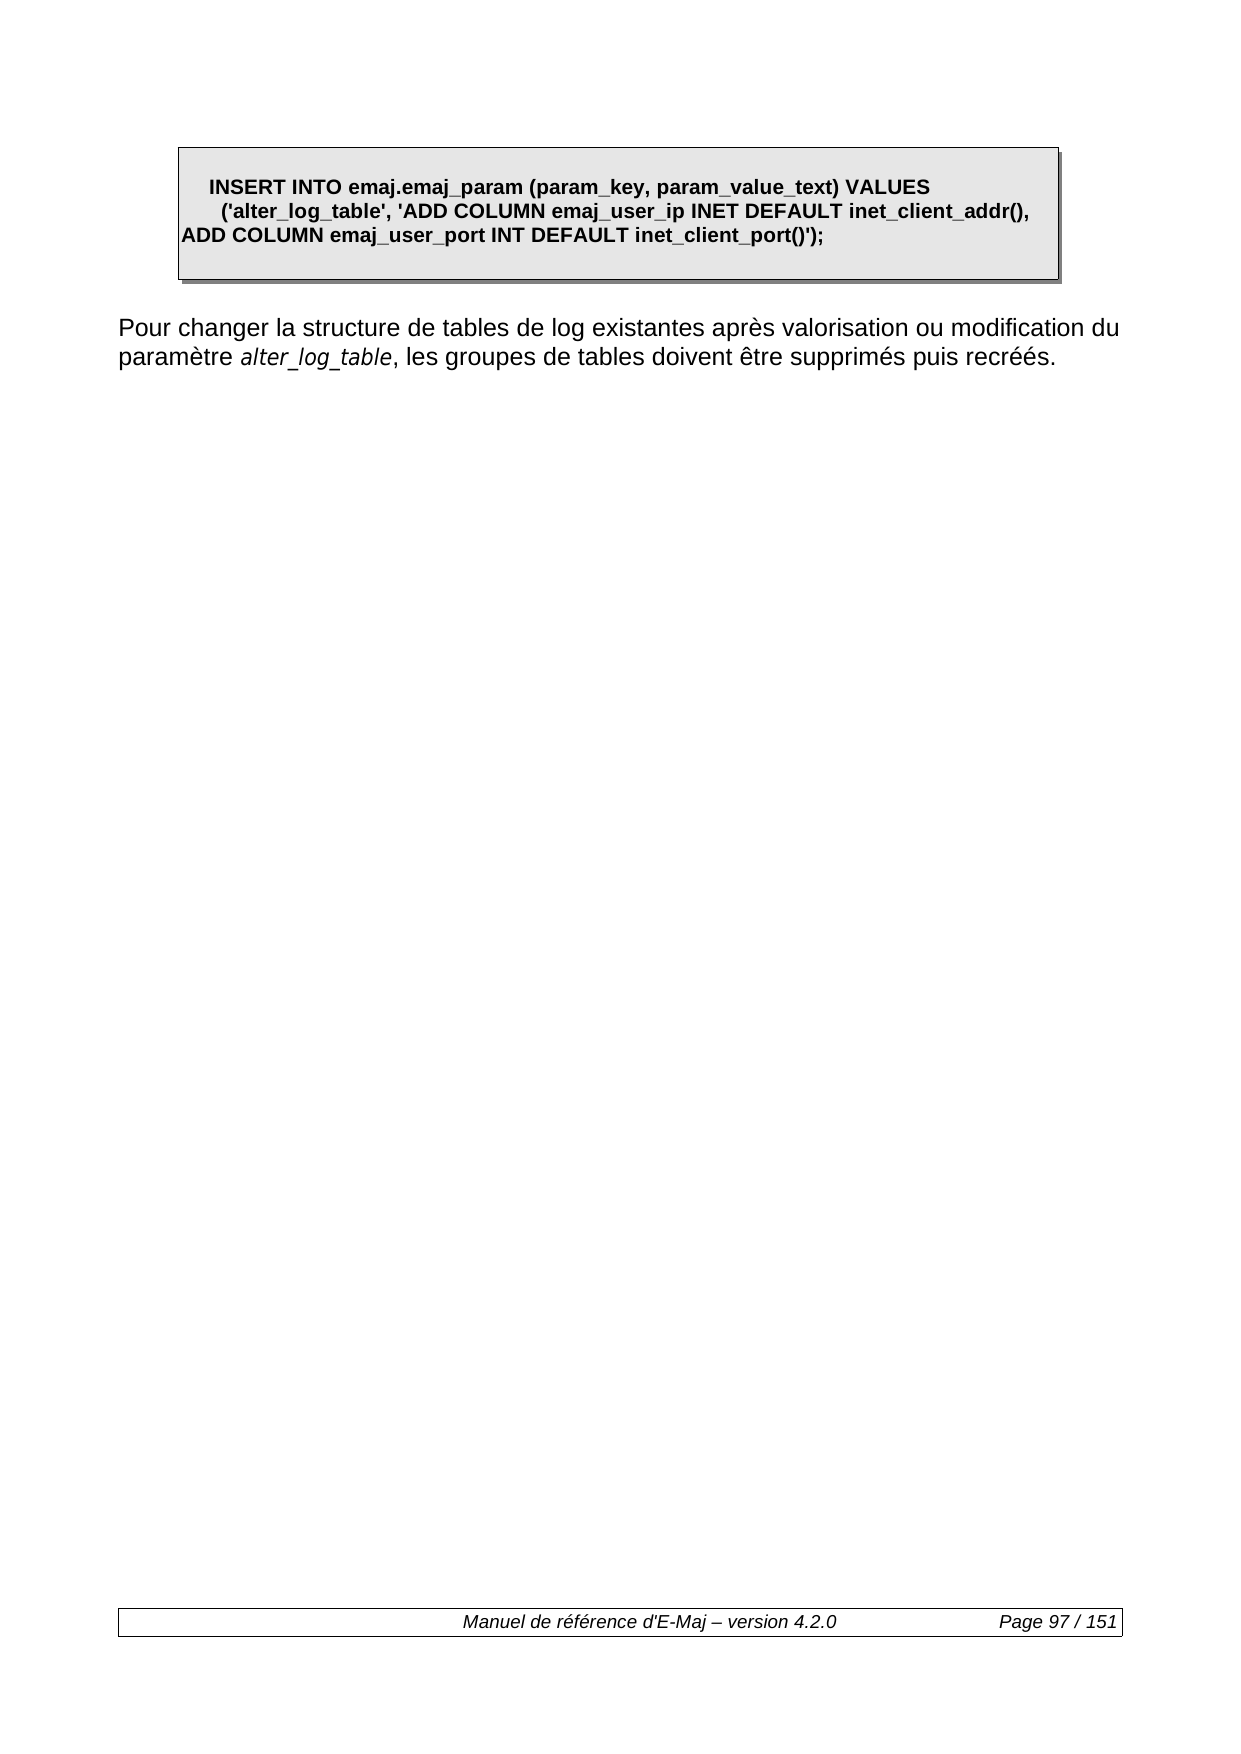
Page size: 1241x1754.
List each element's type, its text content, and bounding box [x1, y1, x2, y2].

text ('alter_log_table', 'ADD COLUMN emaj_user_ip INET DEFAULT inet_client_addr(), ADD COLUMN emaj_user_port INT DEFAULT inet_client_port()'); [179, 196, 1058, 244]
text Pour changer la structure de tables de log existantes après valorisation ou modification du paramètre alter_log_table, les groupes de tables doivent être supprimés puis recréés. [118, 313, 1122, 371]
text INSERT INTO emaj.emaj_param (param_key, param_value_text) VALUES [179, 172, 1058, 196]
